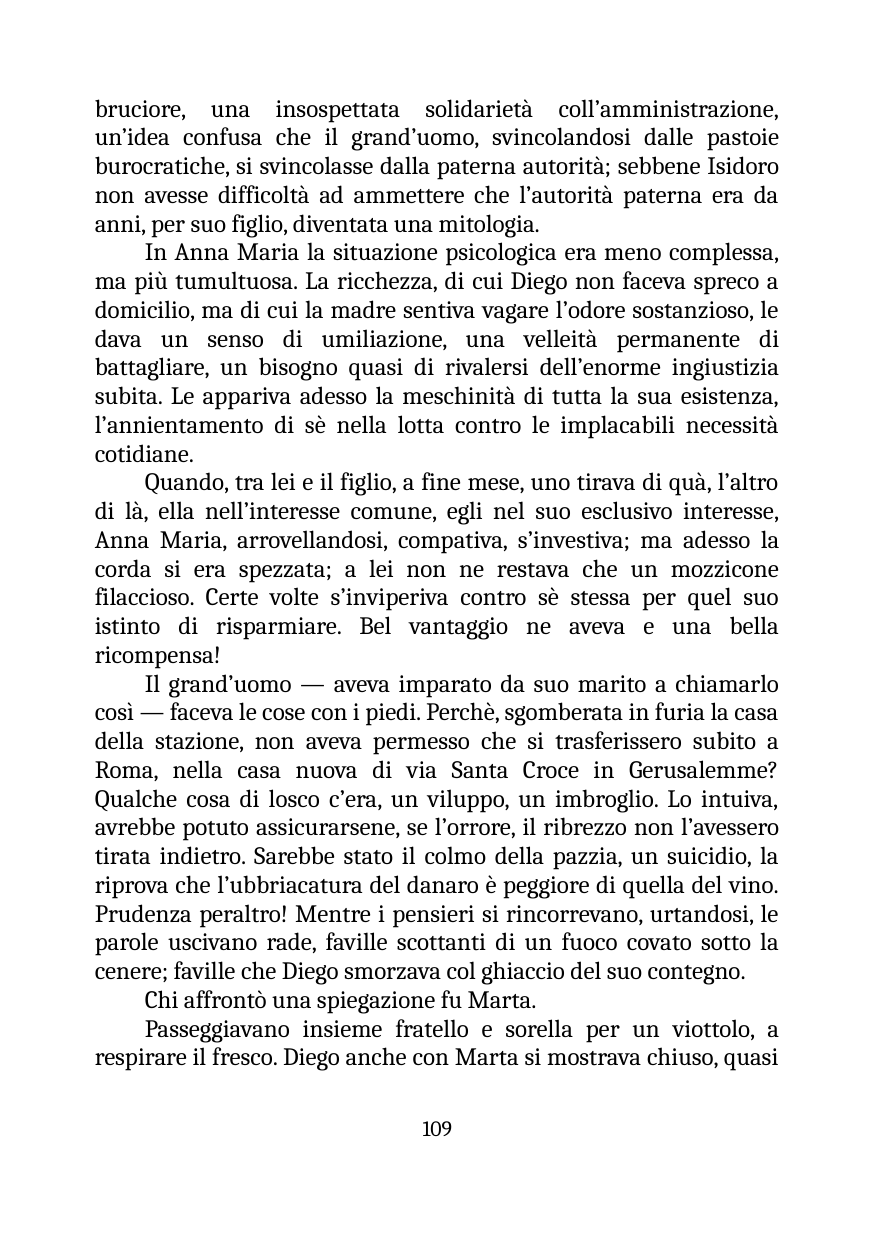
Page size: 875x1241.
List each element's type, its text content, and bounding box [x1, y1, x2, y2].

text bruciore, una insospettata solidarietà coll’amministrazione, un’idea confusa che il grand’uomo, svincolandosi dalle pastoie burocratiche, si svincolasse dalla paterna autorità; sebbene Isidoro non avesse difficoltà ad ammettere che l’autorità paterna era da anni, per suo figlio, diventata una mitologia. [94, 94, 779, 238]
text Quando, tra lei e il figlio, a fine mese, uno tirava di quà, l’altro di là, ella nell’interesse comune, egli nel suo esclusivo interesse, Anna Maria, arrovellandosi, compativa, s’investiva; ma adesso la corda si era spezzata; a lei non ne restava che un mozzicone filaccioso. Certe volte s’inviperiva contro sè stessa per quel suo istinto di risparmiare. Bel vantaggio ne aveva e una bella ricompensa! [94, 468, 779, 669]
text Chi affrontò una spiegazione fu Marta. [94, 986, 779, 1014]
text Passeggiavano insieme fratello e sorella per un viottolo, a respirare il fresco. Diego anche con Marta si mostrava chiuso, quasi [94, 1014, 779, 1072]
text Il grand’uomo — aveva imparato da suo marito a chiamarlo così — faceva le cose con i piedi. Perchè, sgomberata in furia la casa della stazione, non aveva permesso che si trasferissero subito a Roma, nella casa nuova di via Santa Croce in Gerusalemme? Qualche cosa di losco c’era, un viluppo, un imbroglio. Lo intuiva, avrebbe potuto assicurarsene, se l’orrore, il ribrezzo non l’avessero tirata indietro. Sarebbe stato il colmo della pazzia, un suicidio, la riprova che l’ubbriacatura del danaro è peggiore di quella del vino. Prudenza peraltro! Mentre i pensieri si rincorrevano, urtandosi, le parole uscivano rade, faville scottanti di un fuoco covato sotto la cenere; faville che Diego smorzava col ghiaccio del suo contegno. [94, 669, 779, 986]
text In Anna Maria la situazione psicologica era meno complessa, ma più tumultuosa. La ricchezza, di cui Diego non faceva spreco a domicilio, ma di cui la madre sentiva vagare l’odore sostanzioso, le dava un senso di umiliazione, una velleità permanente di battagliare, un bisogno quasi di rivalersi dell’enorme ingiustizia subita. Le appariva adesso la meschinità di tutta la sua esistenza, l’annientamento di sè nella lotta contro le implacabili necessità cotidiane. [94, 238, 779, 468]
